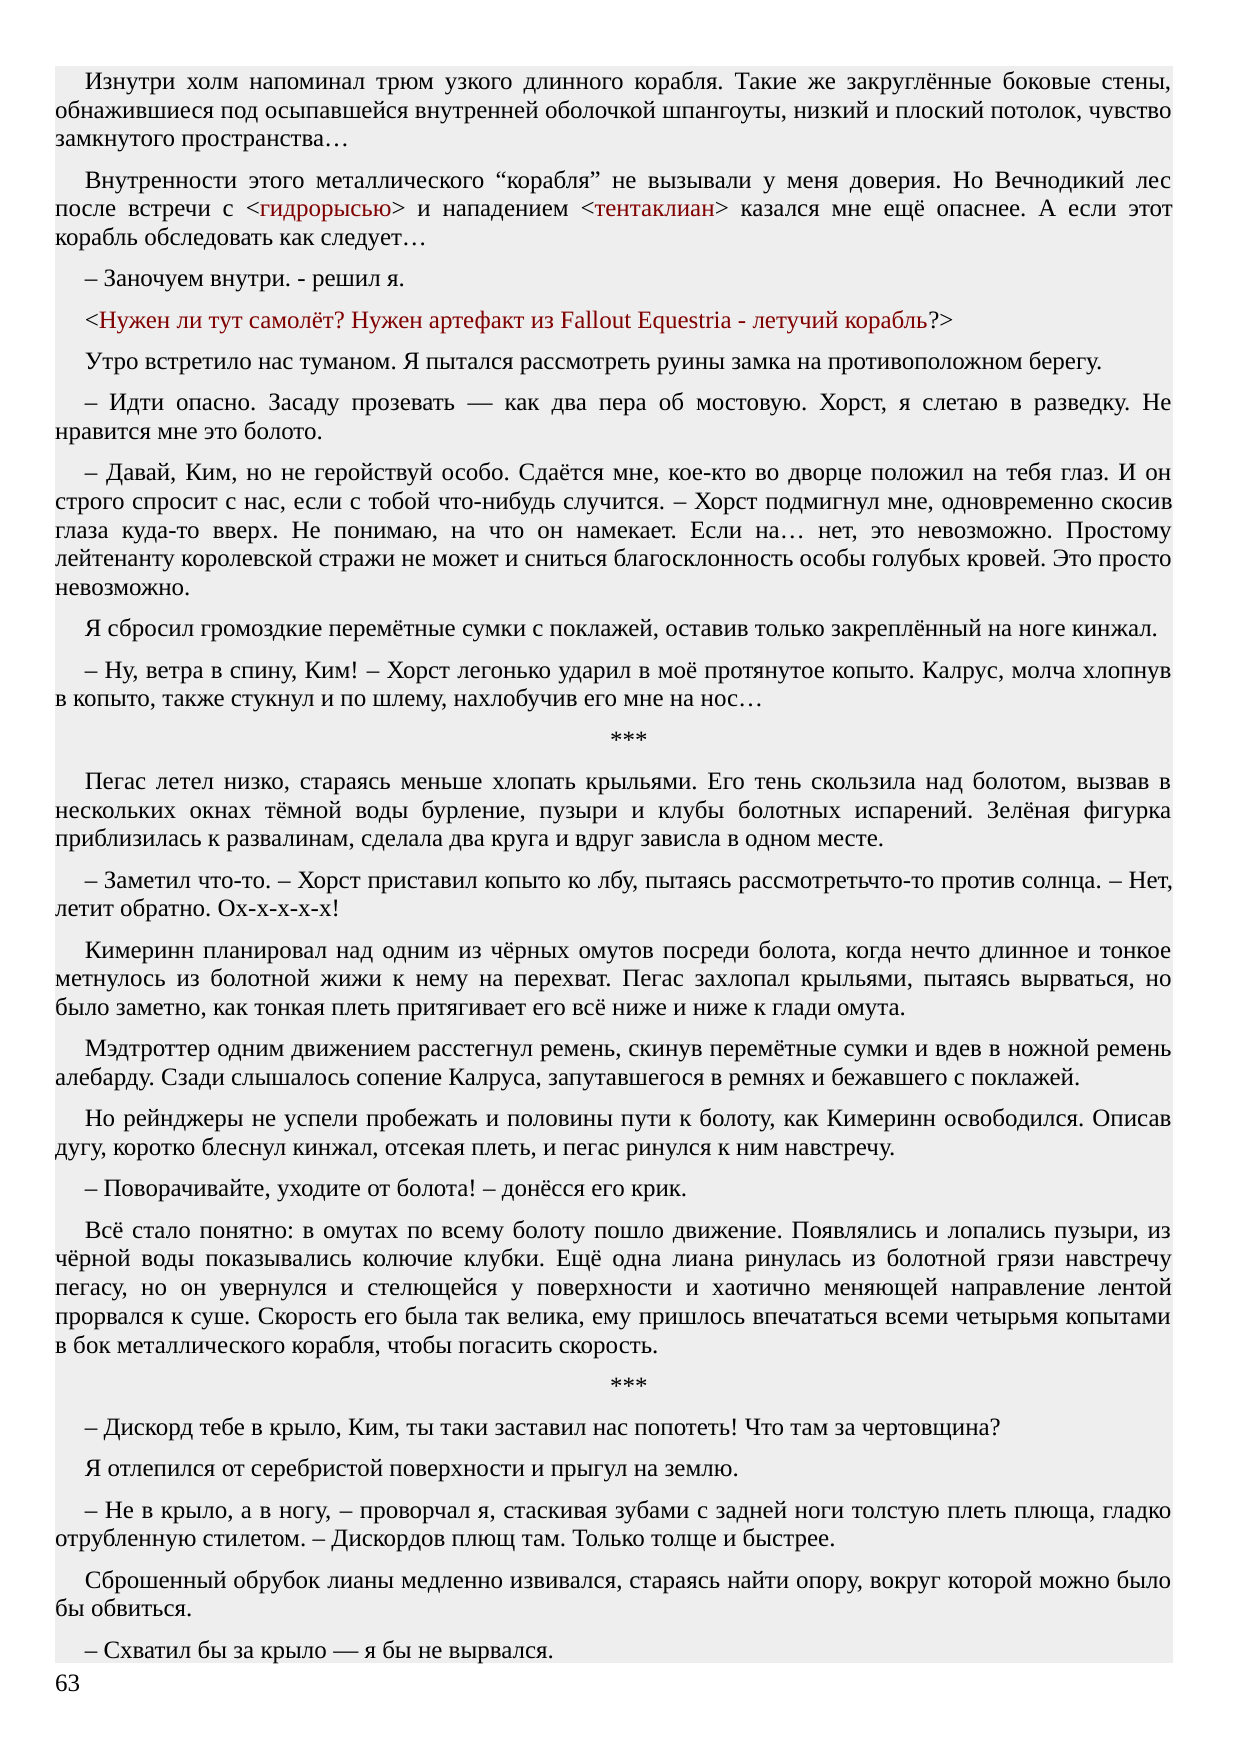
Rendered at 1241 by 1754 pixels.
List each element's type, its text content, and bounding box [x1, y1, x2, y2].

text – Ну, ветра в спину, Ким! – Хорст легонько ударил в моё протянутое копыто. Калрус, молча хлопнув в копыто, также стукнул и по шлему, нахлобучив его мне на нос… [55, 655, 1173, 712]
text Внутренности этого металлического “корабля” не вызывали у меня доверия. Но Вечнодикий лес после встречи с <гидрорысью> и нападением <тентаклиан> казался мне ещё опаснее. А если этот корабль обследовать как следует… [55, 165, 1173, 251]
text – Заметил что-то. – Хорст приставил копыто ко лбу, пытаясь рассмотретьчто-то против солнца. – Нет, летит обратно. Ох-х-х-х-х! [55, 865, 1173, 922]
text Всё стало понятно: в омутах по всему болоту пошло движение. Появлялись и лопались пузыри, из чёрной воды показывались колючие клубки. Ещё одна лиана ринулась из болотной грязи навстречу пегасу, но он увернулся и стелющейся у поверхности и хаотично меняющей направление лентой прорвался к суше. Скорость его была так велика, ему пришлось впечататься всеми четырьмя копытами в бок металлического корабля, чтобы погасить скорость. [55, 1215, 1173, 1358]
text Сброшенный обрубок лианы медленно извивался, стараясь найти опору, вокруг которой можно было бы обвиться. [55, 1565, 1173, 1622]
text <Нужен ли тут самолёт? Нужен артефакт из Fallout Equestria - летучий корабль?> [55, 305, 1173, 333]
text *** [55, 725, 1173, 753]
text – Схватил бы за крыло — я бы не вырвался. [55, 1635, 1173, 1663]
text Утро встретило нас туманом. Я пытался рассмотреть руины замка на противоположном берегу. [55, 346, 1173, 375]
text – Заночуем внутри. - решил я. [55, 263, 1173, 292]
text – Давай, Ким, но не геройствуй особо. Сдаётся мне, кое-кто во дворце положил на тебя глаз. И он строго спросит с нас, если с тобой что-нибудь случится. – Хорст подмигнул мне, одновременно скосив глаза куда-то вверх. Не понимаю, на что он намекает. Если на… нет, это невозможно. Простому лейтенанту королевской стражи не может и сниться благосклонность особы голубых кровей. Это просто невозможно. [55, 457, 1173, 601]
text Изнутри холм напоминал трюм узкого длинного корабля. Такие же закруглённые боковые стены, обнажившиеся под осыпавшейся внутренней оболочкой шпангоуты, низкий и плоский потолок, чувство замкнутого пространства… [55, 66, 1173, 152]
text Я отлепился от серебристой поверхности и прыгул на землю. [55, 1453, 1173, 1482]
text – Идти опасно. Засаду прозевать — как два пера об мостовую. Хорст, я слетаю в разведку. Не нравится мне это болото. [55, 387, 1173, 445]
text Пегас летел низко, стараясь меньше хлопать крыльями. Его тень скользила над болотом, вызвав в нескольких окнах тёмной воды бурление, пузыри и клубы болотных испарений. Зелёная фигурка приблизилась к развалинам, сделала два круга и вдруг зависла в одном месте. [55, 766, 1173, 852]
text *** [55, 1371, 1173, 1400]
text Я сбросил громоздкие перемётные сумки с поклажей, оставив только закреплённый на ноге кинжал. [55, 613, 1173, 642]
text – Не в крыло, а в ногу, – проворчал я, стаскивая зубами с задней ноги толстую плеть плюща, гладко отрубленную стилетом. – Дискордов плющ там. Только толще и быстрее. [55, 1495, 1173, 1552]
text Но рейнджеры не успели пробежать и половины пути к болоту, как Кимеринн освободился. Описав дугу, коротко блеснул кинжал, отсекая плеть, и пегас ринулся к ним навстречу. [55, 1103, 1173, 1161]
text Мэдтроттер одним движением расстегнул ремень, скинув перемётные сумки и вдев в ножной ремень алебарду. Сзади слышалось сопение Калруса, запутавшегося в ремнях и бежавшего с поклажей. [55, 1033, 1173, 1091]
text – Поворачивайте, уходите от болота! – донёсся его крик. [55, 1173, 1173, 1202]
text Кимеринн планировал над одним из чёрных омутов посреди болота, когда нечто длинное и тонкое метнулось из болотной жижи к нему на перехват. Пегас захлопал крыльями, пытаясь вырваться, но было заметно, как тонкая плеть притягивает его всё ниже и ниже к глади омута. [55, 935, 1173, 1021]
text – Дискорд тебе в крыло, Ким, ты таки заставил нас попотеть! Что там за чертовщина? [55, 1412, 1173, 1441]
